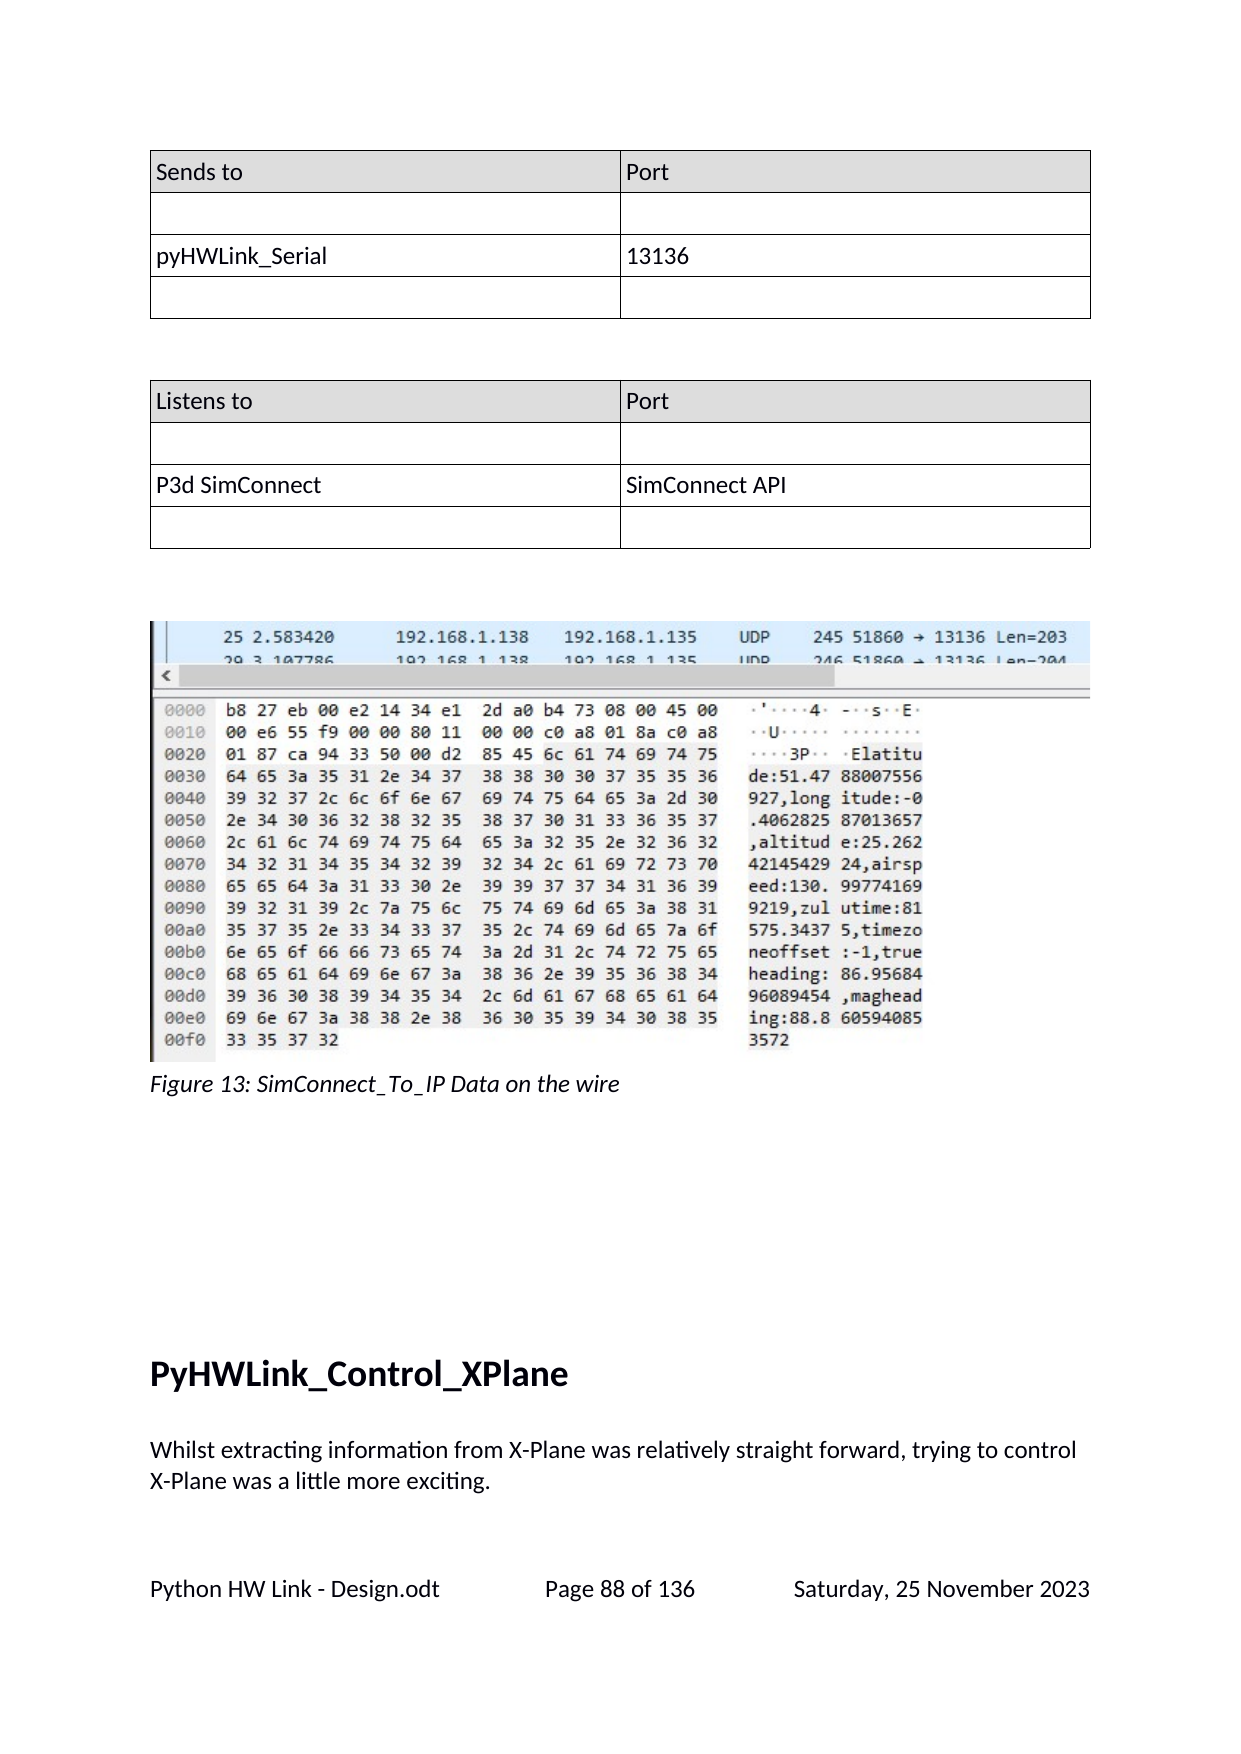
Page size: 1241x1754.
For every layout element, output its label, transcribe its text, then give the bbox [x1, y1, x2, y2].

subtitle PyHWLink_Control_XPlane [150, 1349, 1090, 1395]
table_cell [621, 507, 1090, 548]
table_cell P3d SimConnect [151, 465, 620, 506]
table_cell [151, 423, 620, 464]
picture [150, 621, 1091, 1062]
table_cell SimConnect API [621, 465, 1090, 506]
table_header Port [621, 381, 1090, 422]
table_cell [151, 193, 620, 234]
table_header Sends to [151, 151, 620, 192]
table_cell [621, 277, 1090, 318]
text Figure 13: SimConnect_To_IP Data on the wire [150, 1062, 1090, 1098]
table_cell pyHWLink_Serial [151, 235, 620, 276]
text Whilst extracting information from X-Plane was relatively straight forward, trying to control X-Plane was a little more exciting. [150, 1434, 1090, 1495]
table_cell [621, 193, 1090, 234]
table_cell [151, 277, 620, 318]
table_cell [621, 423, 1090, 464]
table_header Port [621, 151, 1090, 192]
table_cell 13136 [621, 235, 1090, 276]
table_header Listens to [151, 381, 620, 422]
table_cell [151, 507, 620, 548]
